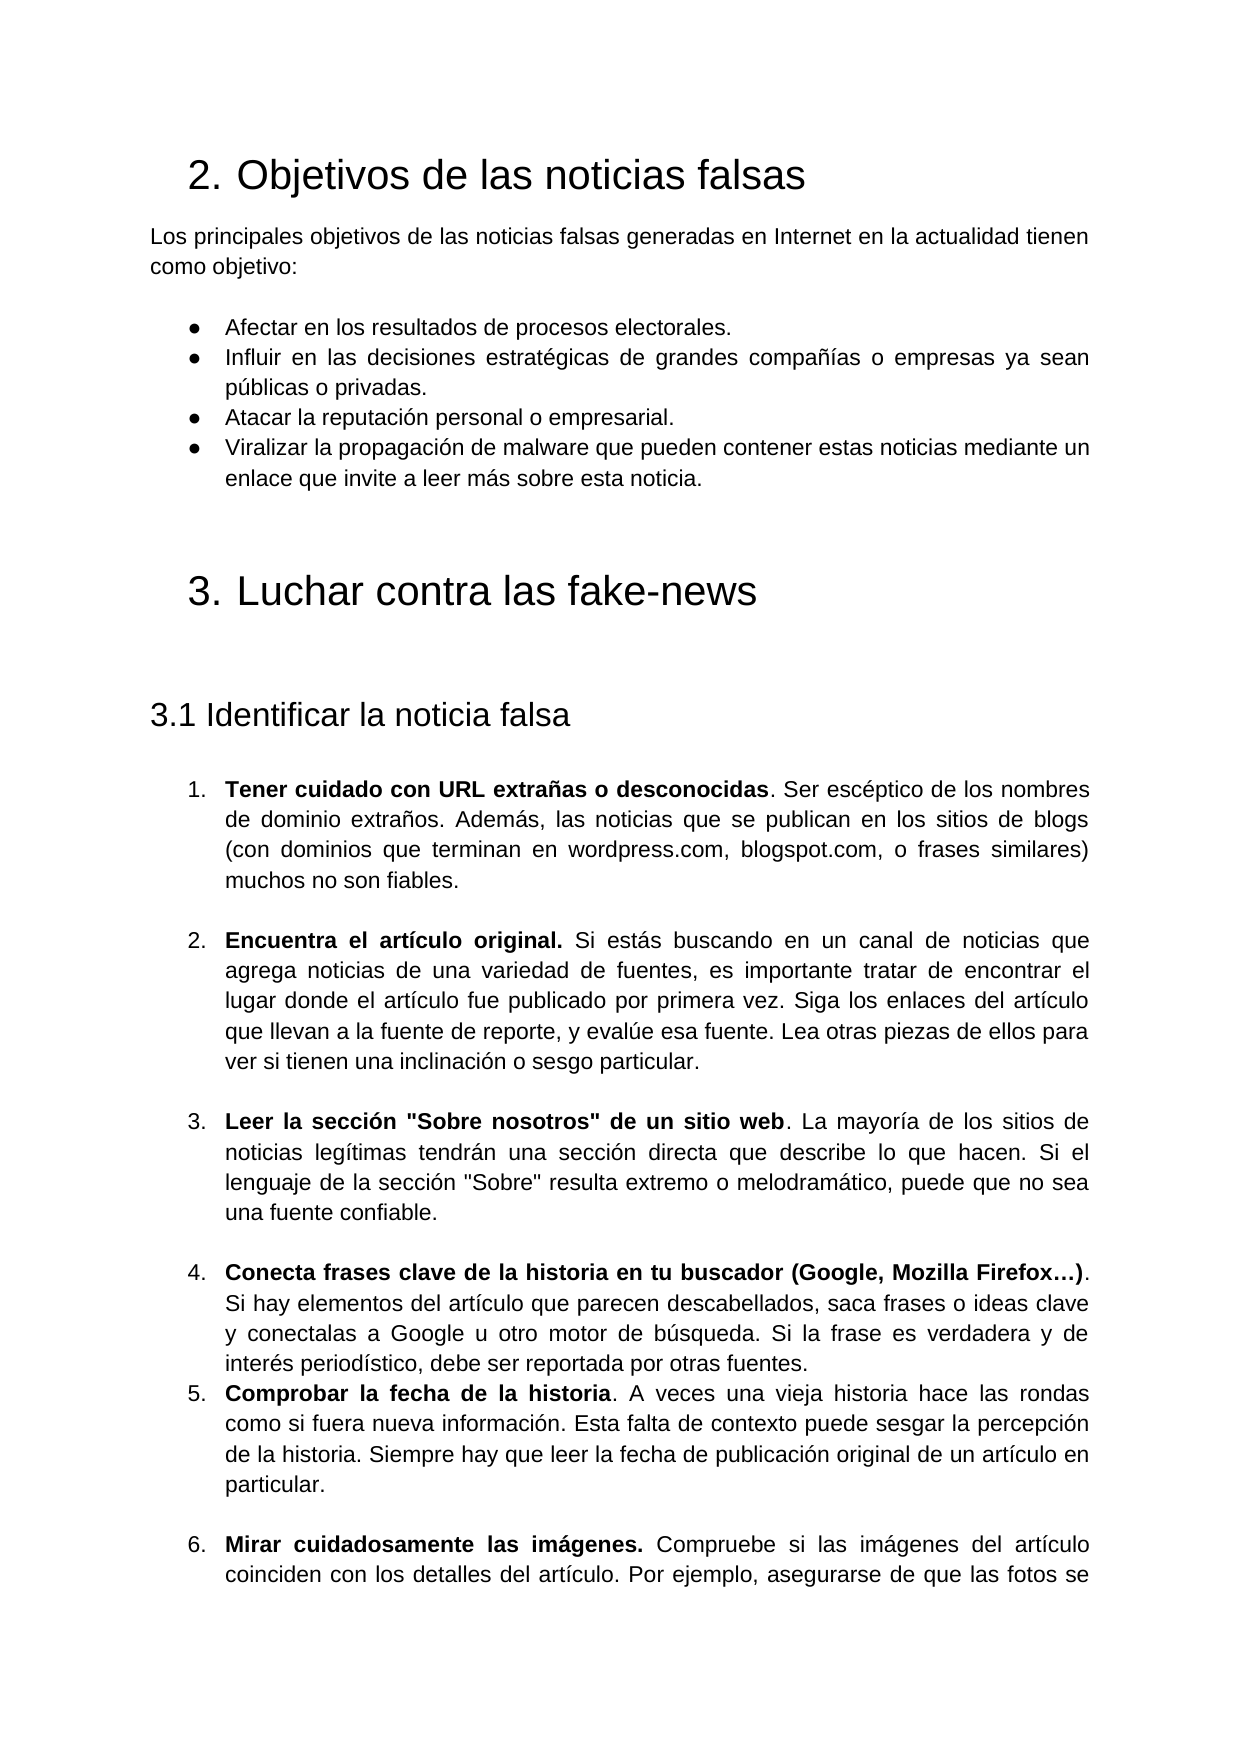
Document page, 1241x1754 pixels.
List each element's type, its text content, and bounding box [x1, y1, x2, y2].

subtitle Objetivos de las noticias falsas [187, 150, 1090, 198]
subtitle 3.1 Identificar la noticia falsa [150, 695, 1090, 733]
list Influir en las decisiones estratégicas de grandes compañías o empresas ya sean públicas o privadas. [187, 344, 1090, 400]
list Leer la sección "Sobre nosotros" de un sitio web. La mayoría de los sitios de noticias legítimas tendrán una sección directa que describe lo que hacen. Si el lenguaje de la sección "Sobre" resulta extremo o melodramático, puede que no sea una fuente confiable. [187, 1108, 1090, 1225]
list Encuentra el artículo original. Si estás buscando en un canal de noticias que agrega noticias de una variedad de fuentes, es importante tratar de encontrar el lugar donde el artículo fue publicado por primera vez. Siga los enlaces del artículo que llevan a la fuente de reporte, y evalúe esa fuente. Lea otras piezas de ellos para ver si tienen una inclinación o sesgo particular. [187, 927, 1090, 1074]
list Afectar en los resultados de procesos electorales. [187, 313, 1090, 340]
list Viralizar la propagación de malware que pueden contener estas noticias mediante un enlace que invite a leer más sobre esta noticia. [187, 434, 1090, 491]
list Conecta frases clave de la historia en tu buscador (Google, Mozilla Firefox…). Si hay elementos del artículo que parecen descabellados, saca frases o ideas clave y conectalas a Google u otro motor de búsqueda. Si la frase es verdadera y de interés periodístico, debe ser reportada por otras fuentes. [187, 1259, 1090, 1376]
list Mirar cuidadosamente las imágenes. Compruebe si las imágenes del artículo coinciden con los detalles del artículo. Por ejemplo, asegurarse de que las fotos se [187, 1531, 1090, 1588]
subtitle Luchar contra las fake-news [187, 567, 1090, 614]
list Comprobar la fecha de la historia. A veces una vieja historia hace las rondas como si fuera nueva información. Esta falta de contexto puede sesgar la percepción de la historia. Siempre hay que leer la fecha de publicación original de un artículo en particular. [187, 1380, 1090, 1497]
list Tener cuidado con URL extrañas o desconocidas. Ser escéptico de los nombres de dominio extraños. Además, las noticias que se publican en los sitios de blogs (con dominios que terminan en wordpress.com, blogspot.com, o frases similares) muchos no son fiables. [187, 776, 1090, 893]
list Atacar la reputación personal o empresarial. [187, 404, 1090, 431]
text Los principales objetivos de las noticias falsas generadas en Internet en la actualidad tienen como objetivo: [150, 223, 1090, 279]
